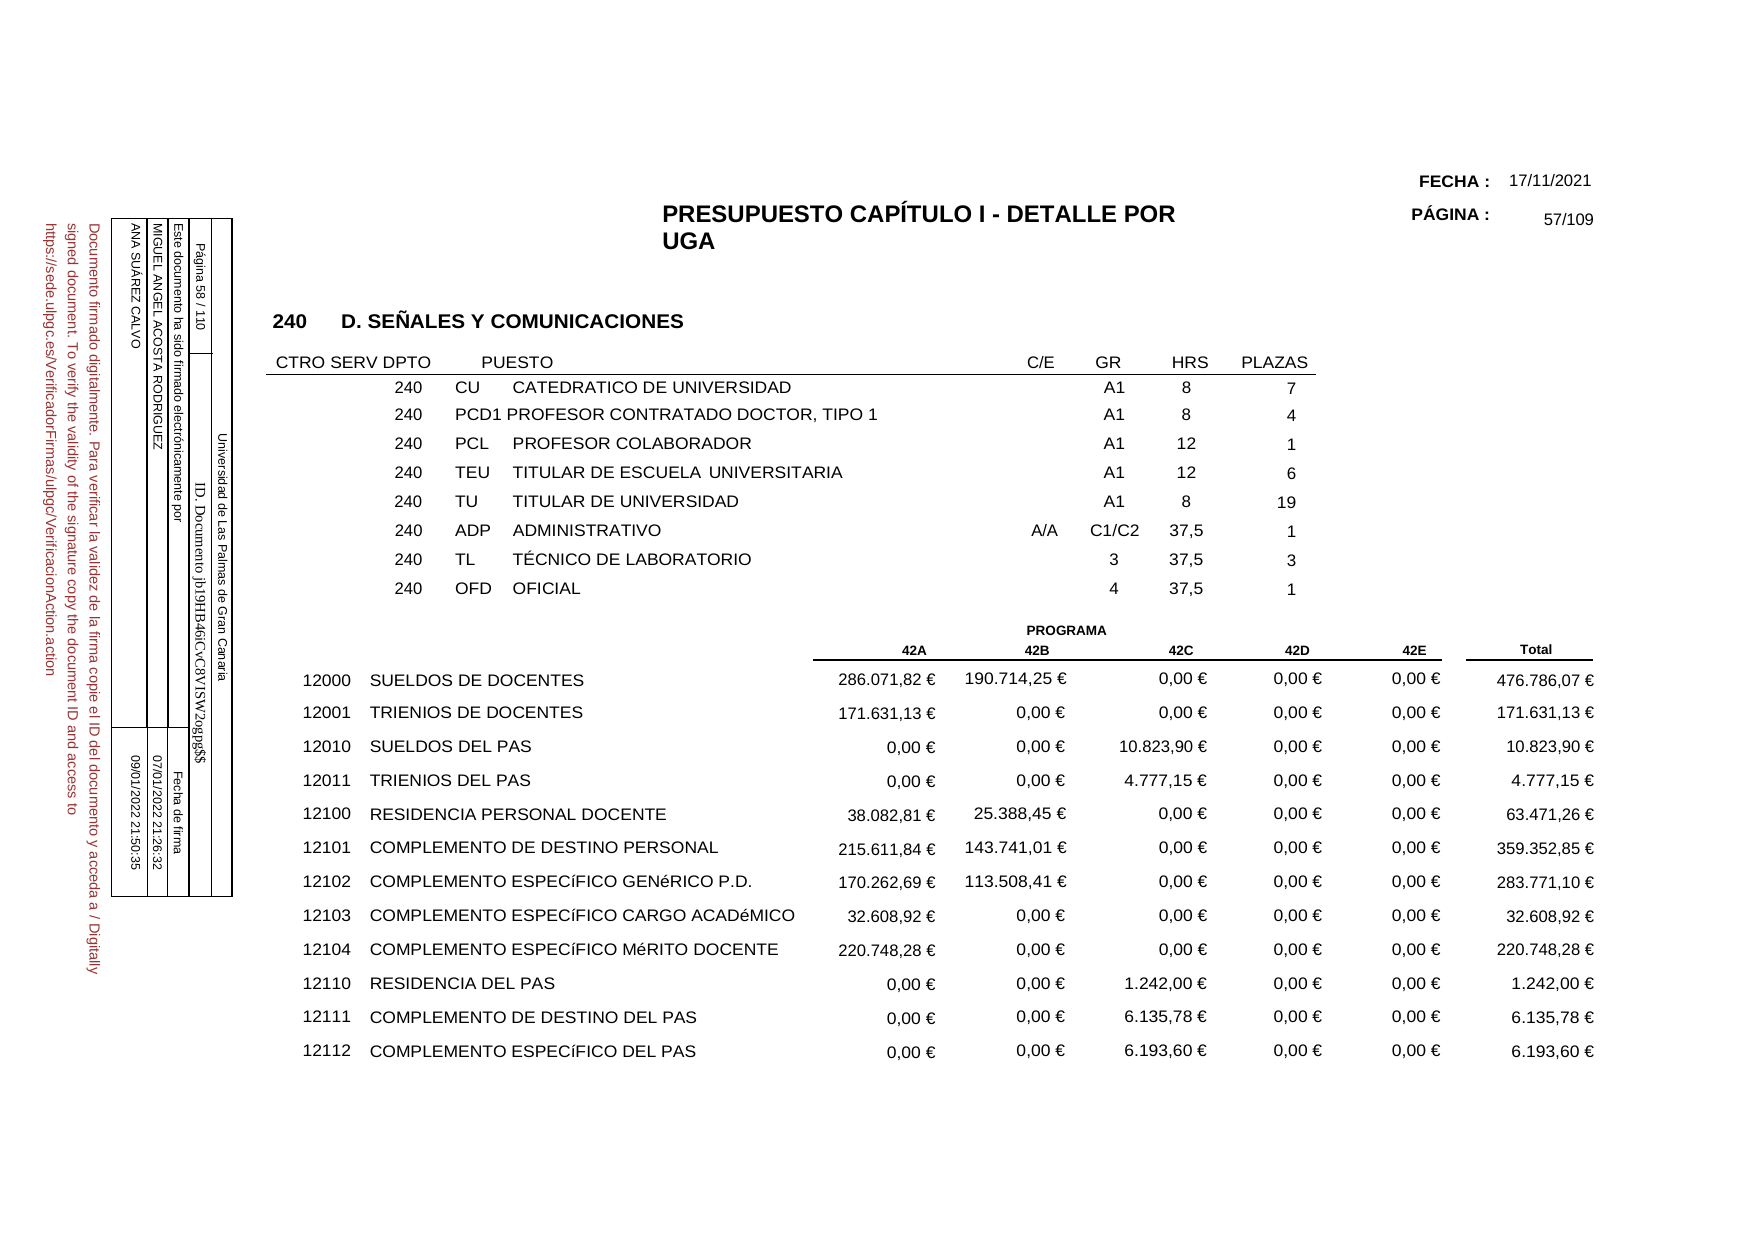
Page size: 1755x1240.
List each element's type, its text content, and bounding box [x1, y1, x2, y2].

table_cell [951, 430, 1074, 458]
table_cell 359.352,85 € [1466, 831, 1592, 865]
table_header HRS [1154, 350, 1225, 374]
table_cell [951, 575, 1074, 604]
table_cell 0,00 € [1241, 1035, 1357, 1067]
table_cell 4.777,15 € [1113, 764, 1241, 798]
table_cell 171.631,13 € [813, 696, 950, 730]
table_cell 42C [1113, 640, 1241, 659]
table_cell 1 [1225, 430, 1316, 458]
table_header Este documento ha sido firmado electrónicamente por [169, 219, 188, 727]
table_cell TRIENIOS DE DOCENTES [360, 696, 813, 730]
table_cell 0,00 € [1357, 1001, 1442, 1034]
table_cell 0,00 € [950, 696, 1112, 730]
table_cell 0,00 € [1357, 1035, 1442, 1067]
table_cell 42E [1357, 640, 1442, 659]
table_cell 0,00 € [1357, 831, 1442, 865]
table_cell 12010 [297, 730, 359, 764]
table_cell 32.608,92 € [813, 899, 950, 933]
table_cell 12100 [297, 798, 359, 831]
table_cell 4.777,15 € [1466, 764, 1592, 798]
table_cell 12104 [297, 933, 359, 967]
table_cell 8 [1154, 488, 1225, 517]
table_cell 09/01/2022 21:50:35 [112, 728, 147, 896]
table_cell 240 [266, 517, 447, 546]
table_cell 10.823,90 € [1113, 730, 1241, 764]
text Documento firmado digitalmente. Para verificar la validez de la firma copie el ID del documento y acceda a / Digitally signed document. To verify the validity of the signature copy the document ID and access to https://sede.ulpgc.es/VerificadorFirmas/ulpgc/VerificacionAction.action [43, 223, 103, 976]
table_cell 6.135,78 € [1466, 1001, 1592, 1034]
table_cell 3 [1225, 546, 1316, 574]
table_cell 240 [266, 488, 447, 517]
table_header C/E [951, 350, 1074, 374]
table_cell 12 [1154, 459, 1225, 487]
table_cell RESIDENCIA DEL PAS [360, 967, 813, 1001]
table_cell 0,00 € [950, 933, 1112, 967]
table_cell 10.823,90 € [1466, 730, 1592, 764]
table_cell 240 [266, 375, 447, 401]
table_header GR [1074, 350, 1154, 374]
table_cell [1442, 1035, 1466, 1067]
table_cell [1442, 1001, 1466, 1034]
table_header ANA SUÁREZ CALVO [112, 219, 146, 727]
table_cell 19 [1225, 488, 1316, 517]
table_cell 12 [1154, 430, 1225, 458]
table_header [813, 618, 950, 640]
table_cell A1 [1074, 375, 1154, 401]
table_cell Fecha de firma [168, 728, 188, 896]
table_cell 0,00 € [1241, 899, 1357, 933]
table_cell 0,00 € [1357, 798, 1442, 831]
table_cell 42D [1241, 640, 1357, 659]
text 57/109 [1494, 210, 1594, 229]
table_cell SUELDOS DE DOCENTES [360, 659, 813, 696]
table_cell TEU TITULAR DE ESCUELA UNIVERSITARIA [448, 459, 951, 487]
subtitle 240 D. SEÑALES Y COMUNICACIONES [272, 310, 1234, 333]
table_cell 37,5 [1154, 575, 1225, 604]
table_cell 0,00 € [950, 1001, 1112, 1034]
table_cell 240 [266, 430, 447, 458]
table_cell [1442, 730, 1466, 764]
table_cell [951, 459, 1074, 487]
table_cell 215.611,84 € [813, 831, 950, 865]
table_cell 0,00 € [1357, 899, 1442, 933]
table_cell 0,00 € [950, 764, 1112, 798]
table_cell 0,00 € [813, 1035, 950, 1067]
table_cell 0,00 € [1357, 933, 1442, 967]
table_cell 171.631,13 € [1466, 696, 1592, 730]
table_cell 0,00 € [1113, 661, 1241, 696]
table_cell 0,00 € [813, 764, 950, 798]
table_cell 1 [1225, 517, 1316, 546]
table_cell 0,00 € [1357, 661, 1442, 696]
table_cell [1442, 899, 1466, 933]
table_cell 240 [266, 401, 447, 429]
table_header Página 58 / 110 [190, 219, 211, 353]
table_cell 1 [1225, 575, 1316, 604]
table_cell 37,5 [1154, 517, 1225, 546]
table_cell 3 [1074, 546, 1154, 574]
table_cell 0,00 € [1241, 764, 1357, 798]
table_cell 0,00 € [1357, 967, 1442, 1001]
table_cell 12103 [297, 899, 359, 933]
table_cell 4 [1074, 575, 1154, 604]
table_cell SUELDOS DEL PAS [360, 730, 813, 764]
table_cell 0,00 € [1357, 764, 1442, 798]
table_cell TRIENIOS DEL PAS [360, 764, 813, 798]
table_cell [1442, 798, 1466, 831]
table_cell COMPLEMENTO DE DESTINO DEL PAS [360, 1001, 813, 1034]
table_cell [951, 401, 1074, 429]
table_cell A1 [1074, 430, 1154, 458]
table_cell 12112 [297, 1035, 359, 1067]
table_header MIGUEL ANGEL ACOSTA RODRIGUEZ [148, 219, 167, 727]
table_cell C1/C2 [1074, 517, 1154, 546]
table_cell 63.471,26 € [1466, 798, 1592, 831]
subtitle FECHA : PÁGINA : [1408, 171, 1490, 224]
table_cell 8 [1154, 375, 1225, 401]
table_cell OFD OFICIAL [448, 575, 951, 604]
table_cell [1442, 831, 1466, 865]
table_cell 0,00 € [950, 1035, 1112, 1067]
table_cell 0,00 € [1241, 696, 1357, 730]
table_cell 12110 [297, 967, 359, 1001]
table_cell [1442, 865, 1466, 899]
table_cell [1442, 933, 1466, 967]
table_cell 0,00 € [1113, 865, 1241, 899]
table_header PUESTO [448, 350, 951, 374]
text 17/11/2021 [1494, 171, 1591, 190]
table_cell [1442, 967, 1466, 1001]
table_cell 07/01/2022 21:26:32 [148, 728, 167, 896]
table_cell 0,00 € [1113, 933, 1241, 967]
table_cell 0,00 € [1241, 831, 1357, 865]
table_cell CU CATEDRATICO DE UNIVERSIDAD [448, 375, 951, 401]
table_cell 0,00 € [950, 730, 1112, 764]
table_cell 0,00 € [813, 730, 950, 764]
table_cell 37,5 [1154, 546, 1225, 574]
table_cell 190.714,25 € [950, 661, 1112, 696]
table_cell 25.388,45 € [950, 798, 1112, 831]
table_header PLAZAS [1225, 350, 1316, 374]
table_cell 240 [266, 459, 447, 487]
table_cell 0,00 € [1113, 831, 1241, 865]
table_cell 240 [266, 546, 447, 574]
table_cell 42B [950, 640, 1112, 659]
table_cell 0,00 € [1241, 933, 1357, 967]
table_cell TU TITULAR DE UNIVERSIDAD [448, 488, 951, 517]
table_cell A1 [1074, 488, 1154, 517]
table_cell TL TÉCNICO DE LABORATORIO [448, 546, 951, 574]
table_cell ADP ADMINISTRATIVO [448, 517, 951, 546]
table_cell 0,00 € [1113, 696, 1241, 730]
table_cell ID. Documento jb19HB46iCvC8VISW2ogpg$$ [190, 354, 211, 896]
table_cell [1442, 640, 1466, 659]
table_cell [1442, 696, 1466, 730]
table_cell 6.193,60 € [1466, 1035, 1592, 1067]
table_cell 32.608,92 € [1466, 899, 1592, 933]
table_cell 0,00 € [1241, 661, 1357, 696]
table_cell 113.508,41 € [950, 865, 1112, 899]
table_cell 0,00 € [1241, 1001, 1357, 1034]
table_cell A1 [1074, 459, 1154, 487]
table_cell 0,00 € [813, 1001, 950, 1034]
table_cell 0,00 € [1113, 798, 1241, 831]
table_cell 42A [813, 640, 950, 659]
table_cell RESIDENCIA PERSONAL DOCENTE [360, 798, 813, 831]
table_cell 6 [1225, 459, 1316, 487]
table_cell 283.771,10 € [1466, 865, 1592, 899]
subtitle PRESUPUESTO CAPÍTULO I - DETALLE POR UGA [662, 199, 1234, 255]
table_cell COMPLEMENTO DE DESTINO PERSONAL [360, 831, 813, 865]
table_cell 6.135,78 € [1113, 1001, 1241, 1034]
table_cell 0,00 € [1241, 865, 1357, 899]
table_cell 0,00 € [1241, 798, 1357, 831]
table_cell 286.071,82 € [813, 661, 950, 696]
table_cell 0,00 € [1241, 967, 1357, 1001]
table_cell 7 [1225, 375, 1316, 401]
table_cell 0,00 € [950, 967, 1112, 1001]
table_cell 476.786,07 € [1466, 661, 1592, 696]
table_cell 8 [1154, 401, 1225, 429]
table_cell 0,00 € [1357, 696, 1442, 730]
table_cell 1.242,00 € [1466, 967, 1592, 1001]
table_header Universidad de Las Palmas de Gran Canaria [212, 219, 231, 896]
table_cell COMPLEMENTO ESPECíFICO DEL PAS [360, 1035, 813, 1067]
table_cell 12102 [297, 865, 359, 899]
table_cell [951, 375, 1074, 401]
table_cell A1 [1074, 401, 1154, 429]
table_cell COMPLEMENTO ESPECíFICO GENéRICO P.D. [360, 865, 813, 899]
table_header [1113, 618, 1592, 640]
table_cell 4 [1225, 401, 1316, 429]
table_header [297, 618, 813, 659]
table_header PROGRAMA [950, 618, 1112, 640]
table_cell 143.741,01 € [950, 831, 1112, 865]
table_header CTRO SERV DPTO [266, 350, 447, 374]
table_cell 12011 [297, 764, 359, 798]
table_cell A/A [951, 517, 1074, 546]
table_cell [1442, 764, 1466, 798]
table_cell 220.748,28 € [1466, 933, 1592, 967]
subtitle [111, 218, 234, 901]
table_cell 240 [266, 575, 447, 604]
table_cell 0,00 € [1113, 899, 1241, 933]
table_cell 38.082,81 € [813, 798, 950, 831]
table_cell PCL PROFESOR COLABORADOR [448, 430, 951, 458]
table_cell PCD1 PROFESOR CONTRATADO DOCTOR, TIPO 1 [448, 401, 951, 429]
table_cell COMPLEMENTO ESPECíFICO CARGO ACADéMICO [360, 899, 813, 933]
table_cell 0,00 € [1357, 730, 1442, 764]
table_cell [951, 546, 1074, 574]
table_cell 220.748,28 € [813, 933, 950, 967]
table_cell [1442, 659, 1466, 696]
table_cell [951, 488, 1074, 517]
table_cell 12111 [297, 1001, 359, 1034]
table_cell 12101 [297, 831, 359, 865]
table_cell 6.193,60 € [1113, 1035, 1241, 1067]
table_cell 0,00 € [1241, 730, 1357, 764]
table_cell 12000 [297, 659, 359, 696]
table_cell COMPLEMENTO ESPECíFICO MéRITO DOCENTE [360, 933, 813, 967]
table_cell 0,00 € [950, 899, 1112, 933]
table_cell 170.262,69 € [813, 865, 950, 899]
table_cell Total [1466, 640, 1592, 659]
table_cell 0,00 € [1357, 865, 1442, 899]
table_cell 1.242,00 € [1113, 967, 1241, 1001]
table_cell 0,00 € [813, 967, 950, 1001]
table_cell 12001 [297, 696, 359, 730]
